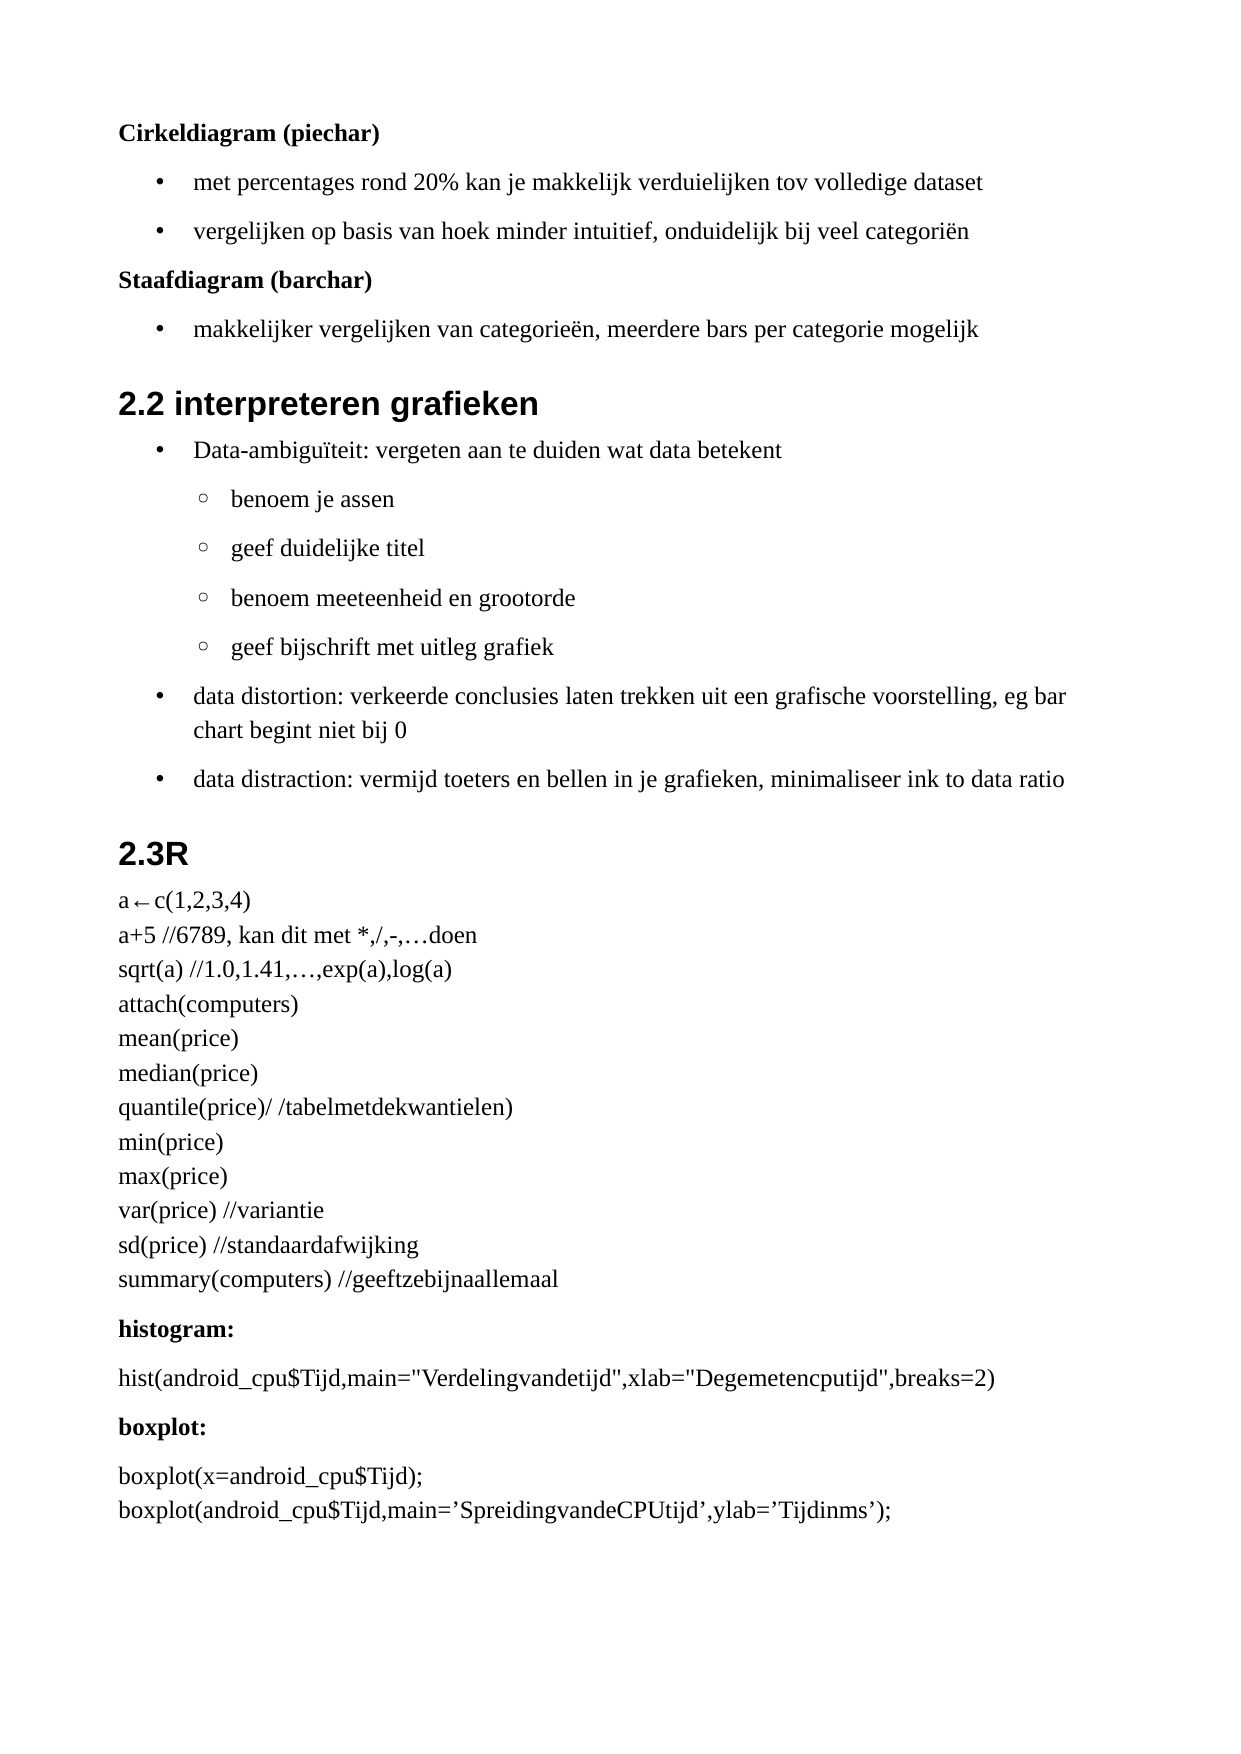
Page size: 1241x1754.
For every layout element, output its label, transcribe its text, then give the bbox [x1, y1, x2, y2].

list data distraction: vermijd toeters en bellen in je grafieken, minimaliseer ink to data ratio [156, 764, 1122, 793]
text boxplot: [118, 1412, 1122, 1441]
subtitle 2.2 interpreteren grafieken [118, 384, 1122, 423]
list geef bijschrift met uitleg grafiek [193, 632, 1122, 660]
list met percentages rond 20% kan je makkelijk verduielijken tov volledige dataset [156, 167, 1122, 196]
text Staafdiagram (barchar) [118, 265, 1122, 294]
text Cirkeldiagram (piechar) [118, 118, 1122, 147]
list makkelijker vergelijken van categorieën, meerdere bars per categorie mogelijk [156, 314, 1122, 343]
text hist(android_cpu$Tijd,main="Verdelingvandetijd",xlab="Degemetencputijd",breaks=2) [118, 1363, 1122, 1391]
list data distortion: verkeerde conclusies laten trekken uit een grafische voorstelling, eg bar chart begint niet bij 0 [156, 681, 1122, 744]
list benoem meeteenheid en grootorde [193, 583, 1122, 611]
list geef duidelijke titel [193, 533, 1122, 562]
list vergelijken op basis van hoek minder intuitief, onduidelijk bij veel categoriën [156, 216, 1122, 245]
text a←c(1,2,3,4) a+5 //6789, kan dit met *,/,-,…doen sqrt(a) //1.0,1.41,…,exp(a),log(a) attach(computers) mean(price) median(price) quantile(price)/ /tabelmetdekwantielen) min(price) max(price) var(price) //variantie sd(price) //standaardafwijking summary(computers) //geeftzebijnaallemaal [118, 885, 1122, 1293]
list Data-ambiguïteit: vergeten aan te duiden wat data betekent [156, 435, 1122, 464]
text boxplot(x=android_cpu$Tijd); boxplot(android_cpu$Tijd,main=’SpreidingvandeCPUtijd’,ylab=’Tijdinms’); [118, 1461, 1122, 1558]
subtitle 2.3R [118, 834, 1122, 873]
text histogram: [118, 1314, 1122, 1342]
list benoem je assen [193, 484, 1122, 513]
